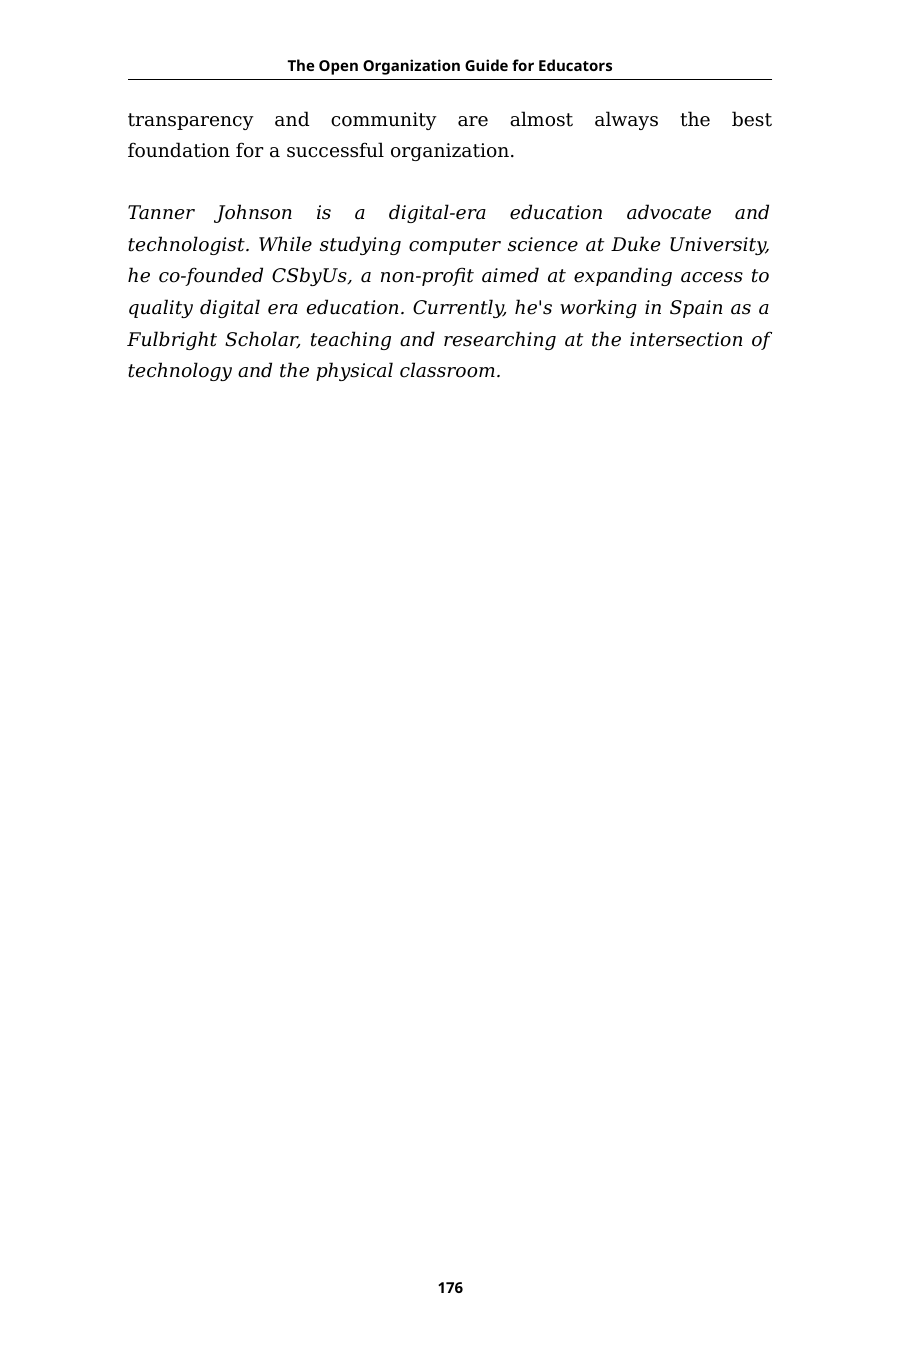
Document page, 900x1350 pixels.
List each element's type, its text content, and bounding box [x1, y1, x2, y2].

text Tanner Johnson is a digital-era education advocate and technologist. While studying computer science at Duke University, he co-founded CSbyUs, a non-profit aimed at expanding access to quality digital era education. Currently, he's working in Spain as a Fulbright Scholar, teaching and researching at the intersection of technology and the physical classroom. [127, 202, 772, 382]
text transparency and community are almost always the best foundation for a successful organization. [127, 109, 772, 162]
